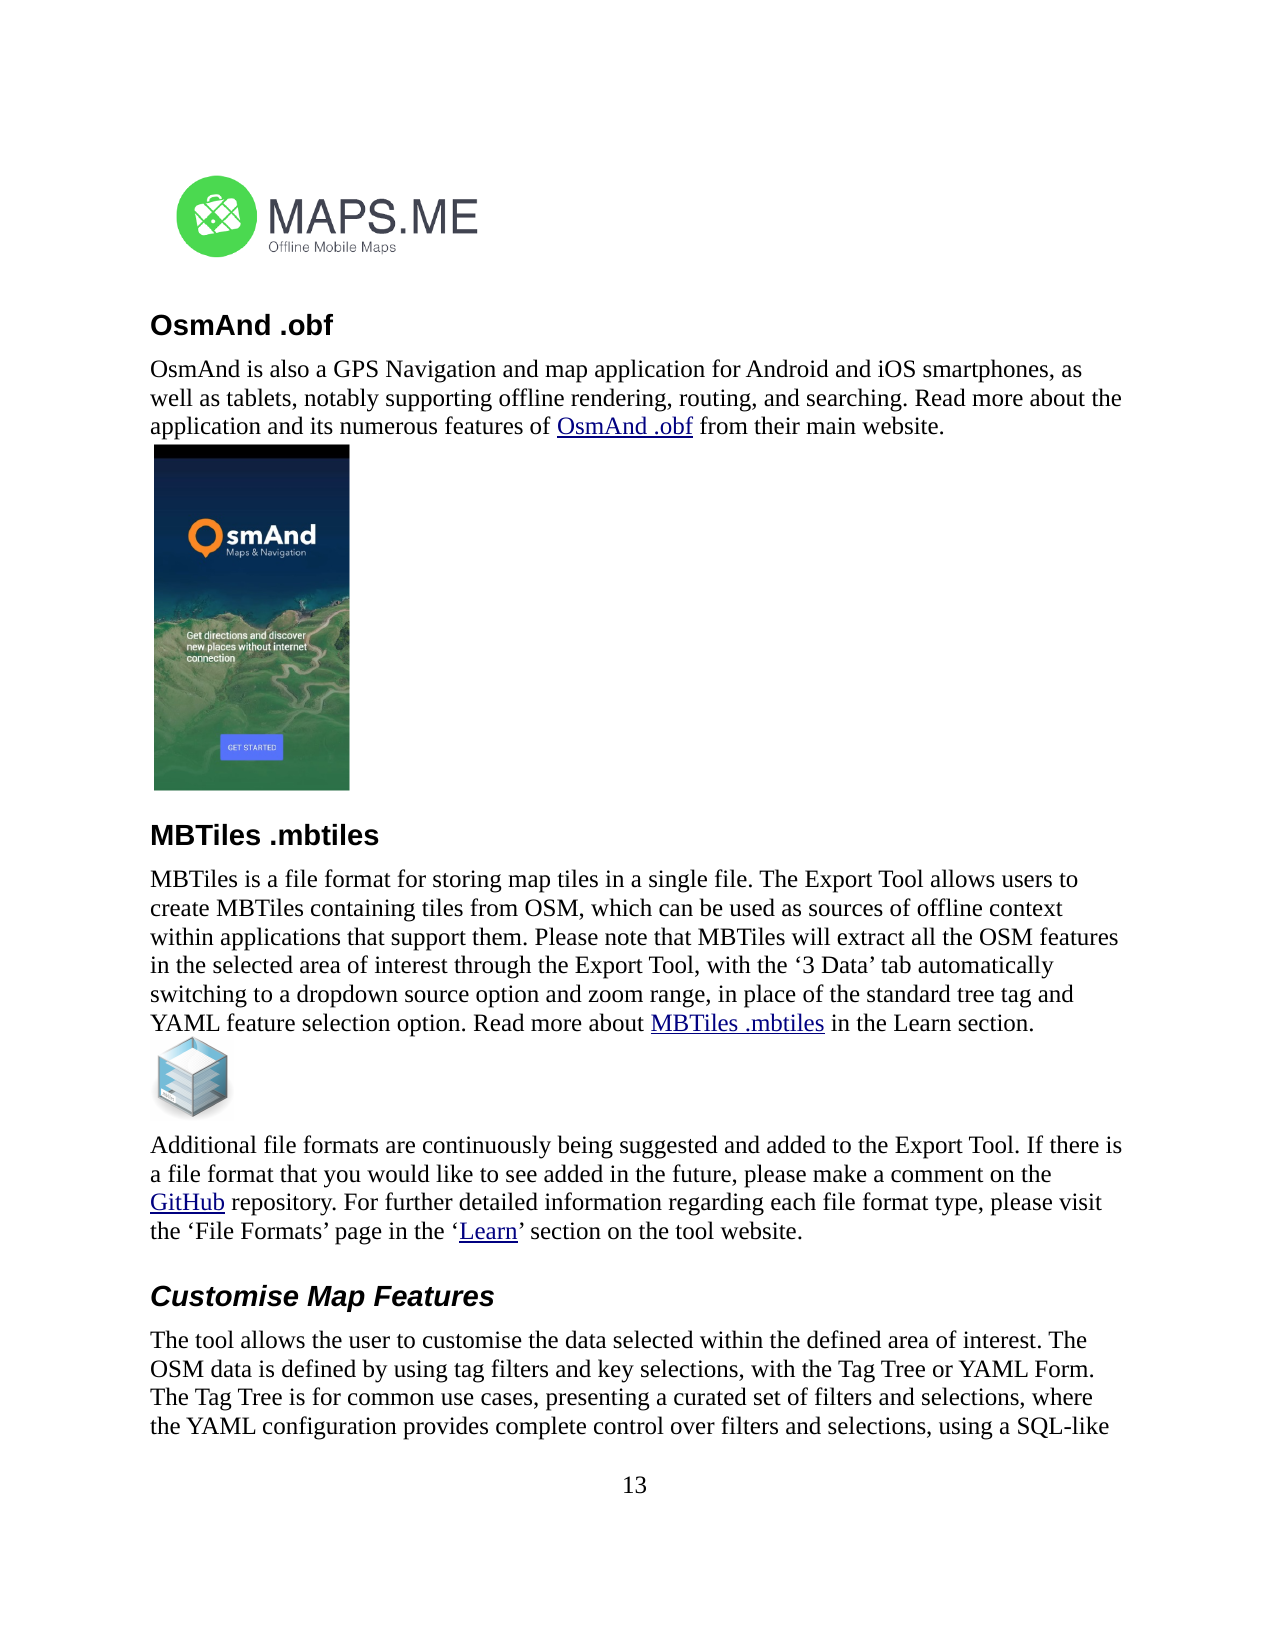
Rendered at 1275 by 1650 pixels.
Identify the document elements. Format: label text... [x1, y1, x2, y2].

subtitle MBTiles .mbtiles [150, 818, 1125, 852]
picture [150, 1036, 235, 1121]
picture [150, 150, 503, 283]
picture [150, 440, 353, 793]
text The tool allows the user to customise the data selected within the defined area of interest. The OSM data is defined by using tag filters and key selections, with the Tag Tree or YAML Form. The Tag Tree is for common use cases, presenting a curated set of filters and selections, where the YAML configuration provides complete control over filters and selections, using a SQL-like [150, 1325, 1125, 1440]
subtitle OsmAnd .obf [150, 308, 1125, 341]
text Additional file formats are continuously being suggested and added to the Export Tool. If there is a file format that you would like to see added in the future, please make a comment on the GitHub repository. For further detailed information regarding each file format type, please visit the ‘File Formats’ page in the ‘Learn’ section on the tool website. [150, 1130, 1125, 1245]
text MBTiles is a file format for storing map tiles in a single file. The Export Tool allows users to create MBTiles containing tiles from OSM, which can be used as sources of offline context within applications that support them. Please note that MBTiles will extract all the OSM features in the selected area of interest through the Export Tool, with the ‘3 Data’ tab automatically switching to a dropdown source option and zoom range, in place of the standard tree tag and YAML feature selection option. Read more about MBTiles .mbtiles in the Learn section. [150, 864, 1125, 1037]
text OsmAnd is also a GPS Navigation and map application for Android and iOS smartphones, as well as tablets, notably supporting offline rendering, routing, and searching. Read more about the application and its numerous features of OsmAnd .obf from their main website. [150, 354, 1125, 440]
subtitle Customise Map Features [150, 1279, 1125, 1312]
